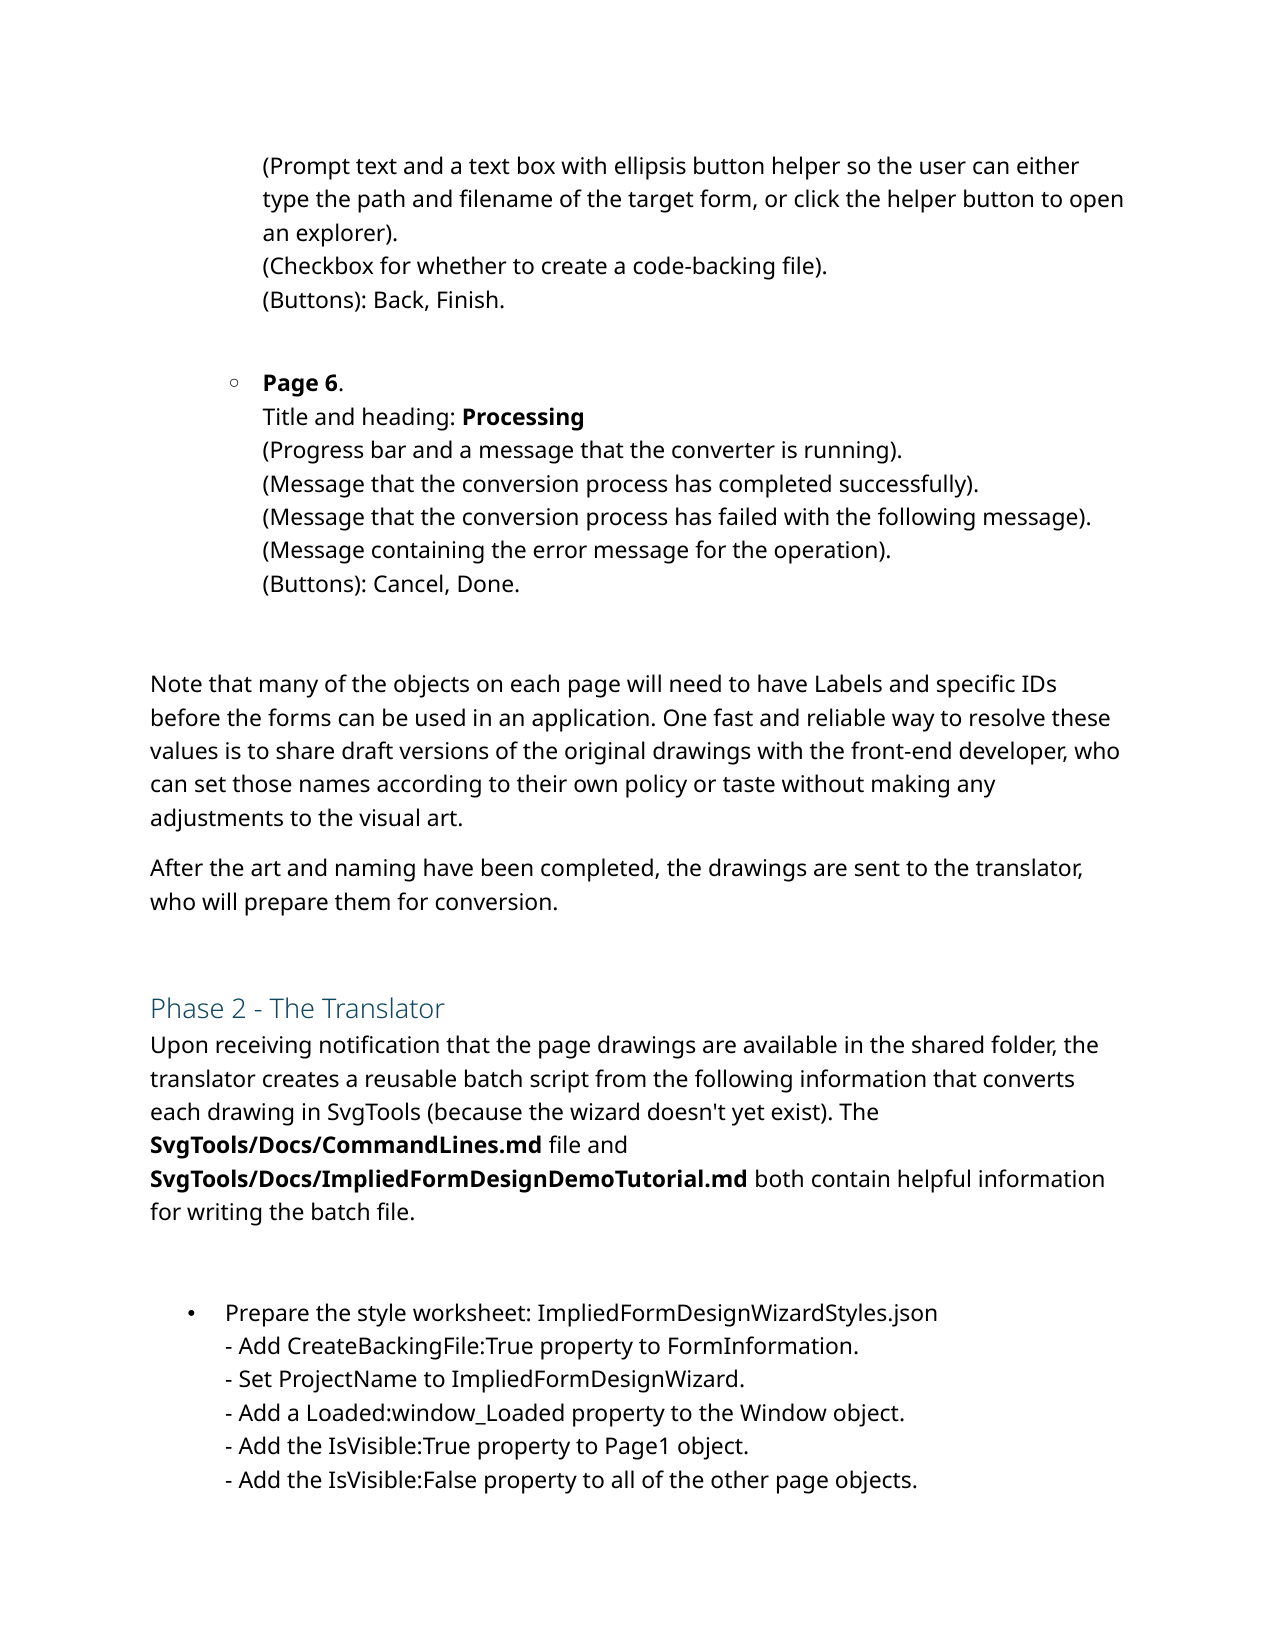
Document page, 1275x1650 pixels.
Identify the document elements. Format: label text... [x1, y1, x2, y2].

text Upon receiving notification that the page drawings are available in the shared folder, the translator creates a reusable batch script from the following information that converts each drawing in SvgTools (because the wizard doesn't yet exist). The SvgTools/Docs/CommandLines.md file and SvgTools/Docs/ImpliedFormDesignDemoTutorial.md both contain helpful information for writing the batch file. [150, 1029, 1125, 1228]
text After the art and naming have been completed, the drawings are sent to the translator, who will prepare them for conversion. [150, 852, 1125, 917]
list Page 6. Title and heading: Processing (Progress bar and a message that the converter is running). (Message that the conversion process has completed successfully). (Message that the conversion process has failed with the following message). (Message containing the error message for the operation). (Buttons): Cancel, Done. [225, 367, 1125, 599]
list (Prompt text and a text box with ellipsis button helper so the user can either type the path and filename of the target form, or click the helper button to open an explorer). (Checkbox for whether to create a code-backing file). (Buttons): Back, Finish. [225, 150, 1125, 348]
text Note that many of the objects on each page will need to have Labels and specific IDs before the forms can be used in an application. One fast and reliable way to resolve these values is to share draft versions of the original drawings with the front-end developer, who can set those names according to their own policy or taste without making any adjustments to the visual art. [150, 668, 1125, 833]
subtitle Phase 2 - The Translator [150, 990, 1125, 1027]
list Prepare the style worksheet: ImpliedFormDesignWizardStyles.json - Add CreateBackingFile:True property to FormInformation. - Set ProjectName to ImpliedFormDesignWizard. - Add a Loaded:window_Loaded property to the Window object. - Add the IsVisible:True property to Page1 object. - Add the IsVisible:False property to all of the other page objects. [187, 1297, 1125, 1495]
